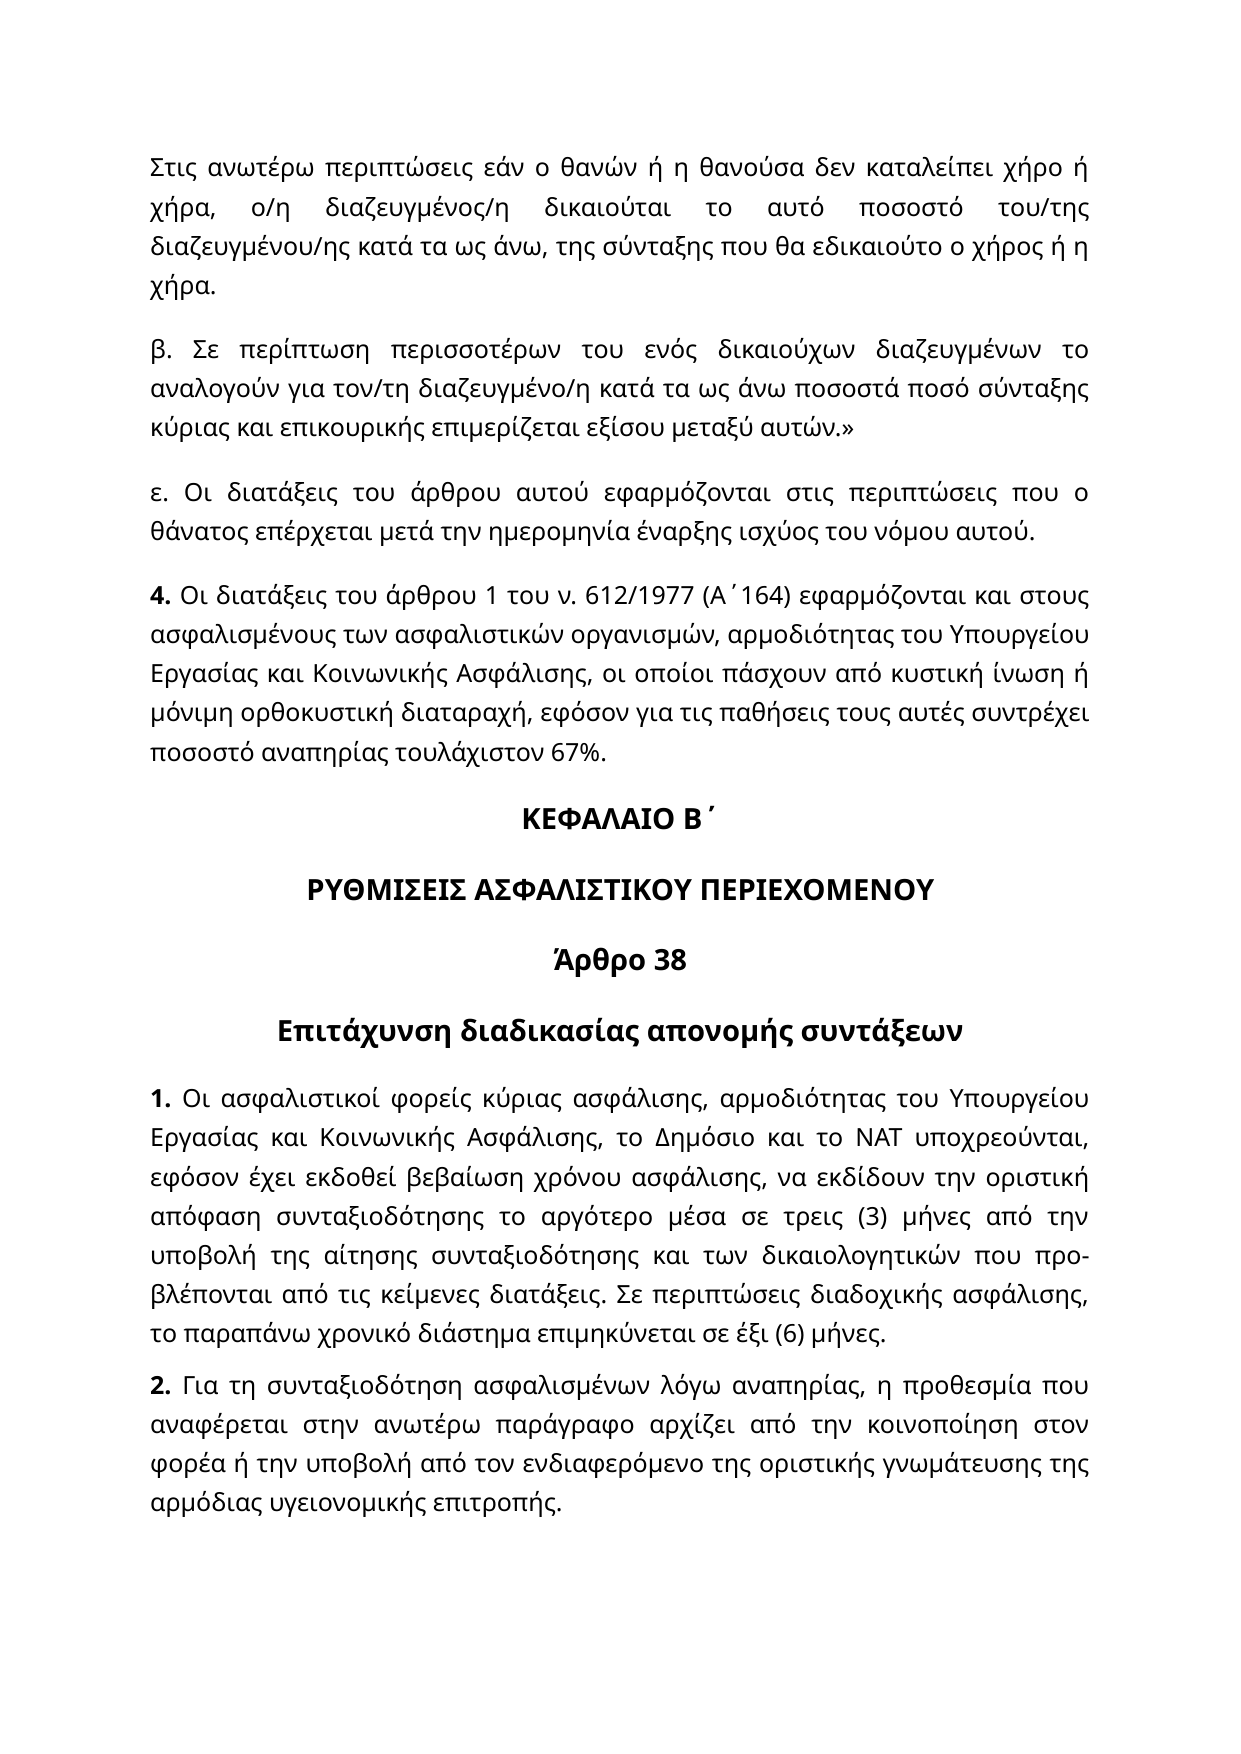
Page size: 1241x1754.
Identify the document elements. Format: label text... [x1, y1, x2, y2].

subtitle ΚΕΦΑΛΑΙΟ Β΄ [150, 798, 1090, 838]
text 4. Οι διατάξεις του άρθρου 1 του ν. 612/1977 (Α΄164) εφαρμόζονται και στους ασφαλισμένους των ασφαλιστικών οργανισμών, αρμοδιότητας του Υπουργείου Εργασίας και Κοινωνικής Ασφάλισης, οι οποίοι πάσχουν από κυστική ίνωση ή μόνιμη ορθοκυστική διαταραχή, εφόσον για τις παθήσεις τους αυτές συντρέχει ποσοστό αναπηρίας τουλάχιστον 67%. [150, 577, 1090, 768]
text 1. Οι ασφαλιστικοί φορείς κύριας ασφάλισης, αρμοδιότητας του Υπουργείου Εργασίας και Κοινωνικής Ασφάλισης, το Δημόσιο και το ΝΑΤ υποχρεούνται, εφόσον έχει εκδοθεί βεβαίωση χρόνου ασφάλισης, να εκδίδουν την οριστική απόφαση συνταξιοδότησης το αργότερο μέσα σε τρεις (3) μήνες από την υποβολή της αίτησης συνταξιοδότησης και των δικαιολογητικών που προ- βλέπονται από τις κείμενες διατάξεις. Σε περιπτώσεις διαδοχικής ασφάλισης, το παραπάνω χρονικό διάστημα επιμηκύνεται σε έξι (6) μήνες. [150, 1081, 1090, 1350]
text ε. Οι διατάξεις του άρθρου αυτού εφαρμόζονται στις περιπτώσεις που ο θάνατος επέρχεται μετά την ημερομηνία έναρξης ισχύος του νόμου αυτού. [150, 474, 1090, 547]
subtitle ΡΥΘΜΙΣΕΙΣ ΑΣΦΑΛΙΣΤΙΚΟΥ ΠΕΡΙΕΧΟΜΕΝΟΥ [150, 869, 1090, 909]
text β. Σε περίπτωση περισσοτέρων του ενός δικαιούχων διαζευγμένων το αναλογούν για τον/τη διαζευγμένο/η κατά τα ως άνω ποσοστά ποσό σύνταξης κύριας και επικουρικής επιμερίζεται εξίσου μεταξύ αυτών.» [150, 332, 1090, 444]
text Στις ανωτέρω περιπτώσεις εάν ο θανών ή η θανούσα δεν καταλείπει χήρο ή χήρα, ο/η διαζευγμένος/η δικαιούται το αυτό ποσοστό του/της διαζευγμένου/ης κατά τα ως άνω, της σύνταξης που θα εδικαιούτο ο χήρος ή η χήρα. [150, 150, 1090, 302]
subtitle Επιτάχυνση διαδικασίας απονομής συντάξεων [150, 1010, 1090, 1050]
text 2. Για τη συνταξιοδότηση ασφαλισμένων λόγω αναπηρίας, η προθεσμία που αναφέρεται στην ανωτέρω παράγραφο αρχίζει από την κοινοποίηση στον φορέα ή την υποβολή από τον ενδιαφερόμενο της οριστικής γνωμάτευσης της αρμόδιας υγειονομικής επιτροπής. [150, 1367, 1090, 1519]
subtitle Άρθρο 38 [150, 939, 1090, 979]
